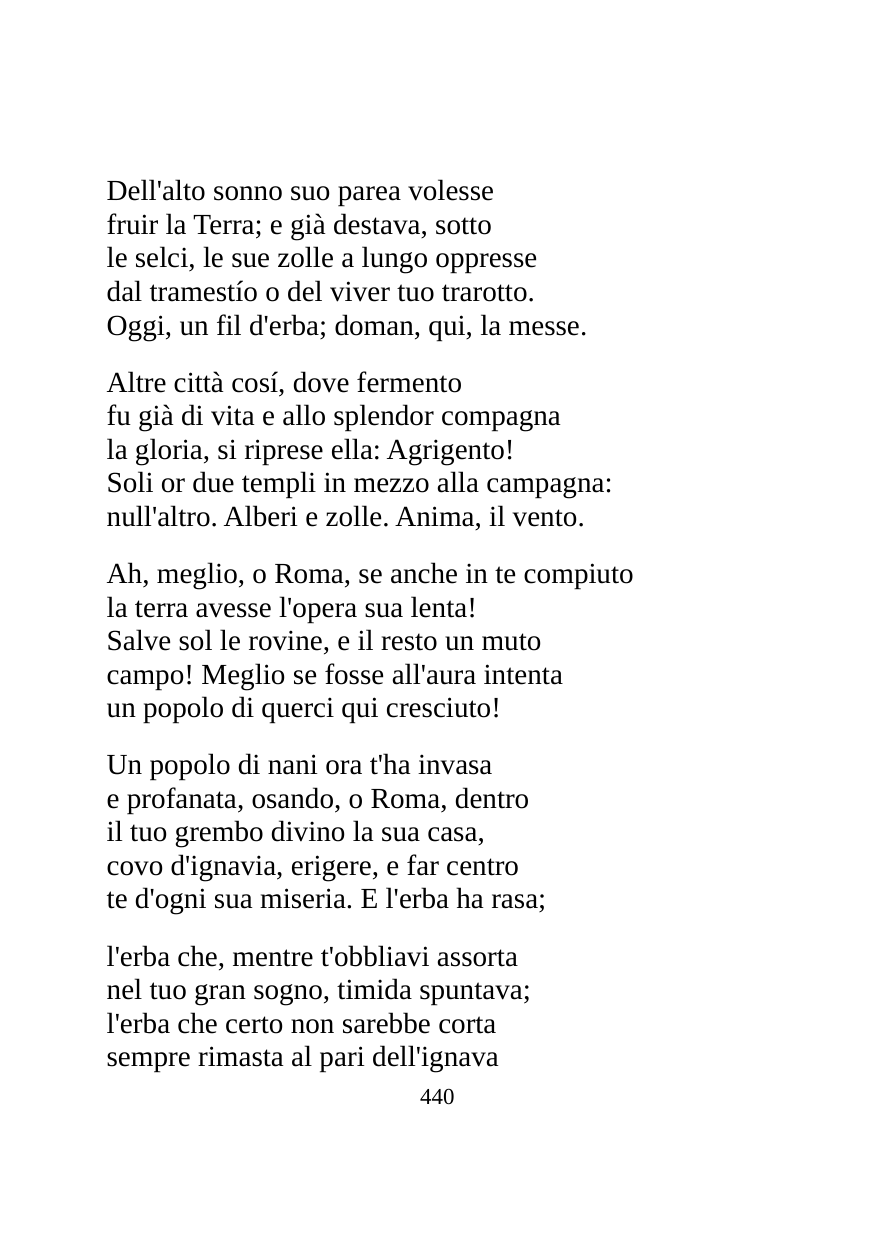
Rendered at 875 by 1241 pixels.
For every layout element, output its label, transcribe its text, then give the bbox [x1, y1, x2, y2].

text covo d'ignavia, erigere, e far centro [106, 848, 768, 882]
text fruir la Terra; e già destava, sotto [106, 207, 768, 241]
text campo! Meglio se fosse all'aura intenta [106, 657, 768, 690]
text fu già di vita e allo splendor compagna [106, 398, 768, 432]
text te d'ogni sua miseria. E l'erba ha rasa; [106, 882, 768, 915]
text Salve sol le rovine, e il resto un muto [106, 623, 768, 657]
text sempre rimasta al pari dell'ignava [106, 1039, 768, 1073]
text le selci, le sue zolle a lungo oppresse [106, 241, 768, 274]
text dal tramestío o del viver tuo trarotto. [106, 274, 768, 308]
text Ah, meglio, o Roma, se anche in te compiuto [106, 556, 768, 590]
text Oggi, un fil d'erba; doman, qui, la messe. [106, 308, 768, 341]
text l'erba che certo non sarebbe corta [106, 1006, 768, 1039]
text nel tuo gran sogno, timida spuntava; [106, 972, 768, 1006]
text Un popolo di nani ora t'ha invasa [106, 747, 768, 781]
text l'erba che, mentre t'obbliavi assorta [106, 939, 768, 972]
text null'altro. Alberi e zolle. Anima, il vento. [106, 499, 768, 532]
text Altre città cosí, dove fermento [106, 365, 768, 398]
text Soli or due templi in mezzo alla campagna: [106, 465, 768, 499]
text la terra avesse l'opera sua lenta! [106, 590, 768, 623]
text Dell'alto sonno suo parea volesse [106, 173, 768, 207]
text e profanata, osando, o Roma, dentro [106, 781, 768, 814]
text il tuo grembo divino la sua casa, [106, 814, 768, 848]
text un popolo di querci qui cresciuto! [106, 690, 768, 724]
text la gloria, si riprese ella: Agrigento! [106, 432, 768, 465]
